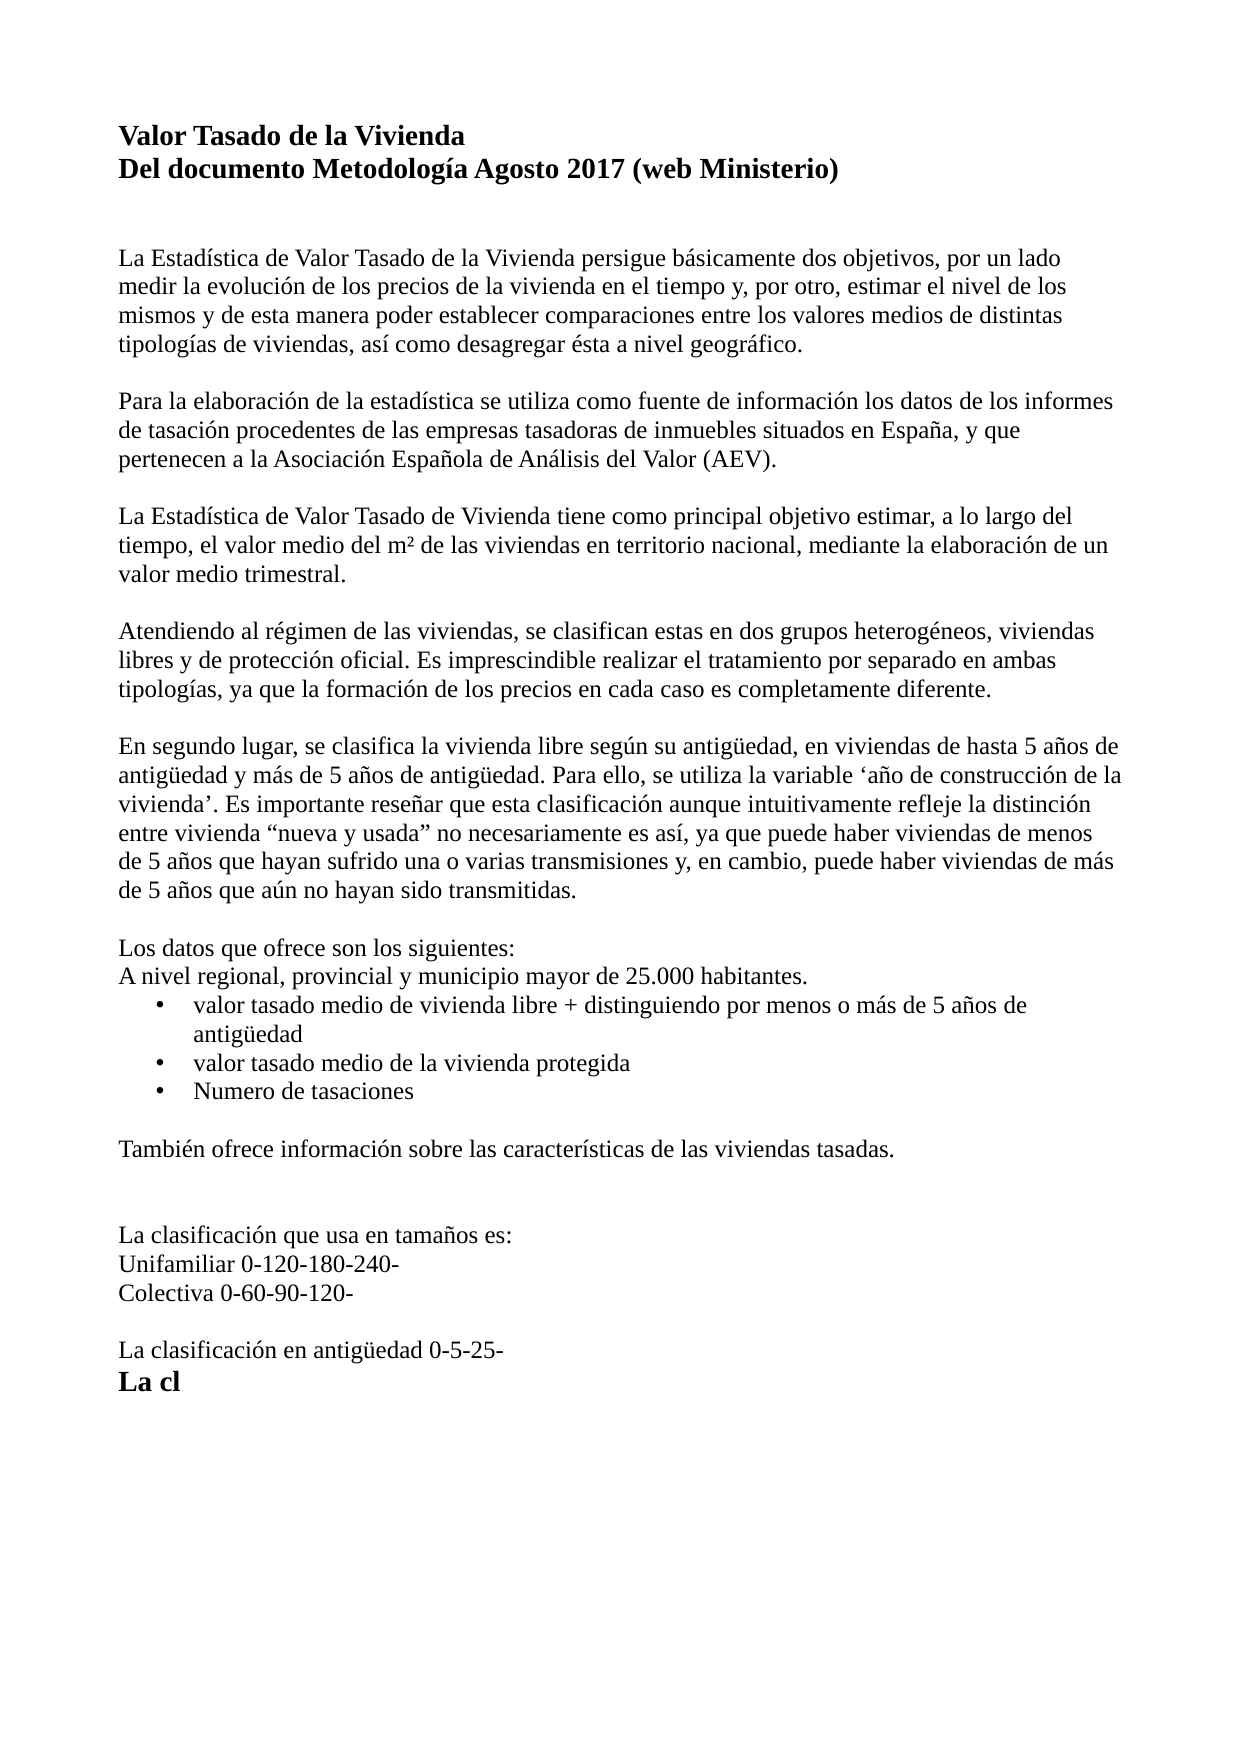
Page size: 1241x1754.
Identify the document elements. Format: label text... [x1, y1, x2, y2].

text La cl [118, 1364, 1122, 1397]
text Atendiendo al régimen de las viviendas, se clasifican estas en dos grupos heterogéneos, viviendas libres y de protección oficial. Es imprescindible realizar el tratamiento por separado en ambas tipologías, ya que la formación de los precios en cada caso es completamente diferente. [118, 616, 1122, 703]
text La clasificación en antigüedad 0-5-25- [118, 1335, 1122, 1364]
text Los datos que ofrece son los siguientes: [118, 933, 1122, 961]
text También ofrece información sobre las características de las viviendas tasadas. [118, 1134, 1122, 1163]
text La Estadística de Valor Tasado de Vivienda tiene como principal objetivo estimar, a lo largo del tiempo, el valor medio del m² de las viviendas en territorio nacional, mediante la elaboración de un valor medio trimestral. [118, 501, 1122, 588]
list valor tasado medio de vivienda libre + distinguiendo por menos o más de 5 años de antigüedad [156, 990, 1122, 1048]
text Para la elaboración de la estadística se utiliza como fuente de información los datos de los informes de tasación procedentes de las empresas tasadoras de inmuebles situados en España, y que pertenecen a la Asociación Española de Análisis del Valor (AEV). [118, 386, 1122, 473]
text A nivel regional, provincial y municipio mayor de 25.000 habitantes. [118, 961, 1122, 990]
text La Estadística de Valor Tasado de la Vivienda persigue básicamente dos objetivos, por un lado medir la evolución de los precios de la vivienda en el tiempo y, por otro, estimar el nivel de los mismos y de esta manera poder establecer comparaciones entre los valores medios de distintas tipologías de viviendas, así como desagregar ésta a nivel geográfico. [118, 243, 1122, 358]
list valor tasado medio de la vivienda protegida [156, 1048, 1122, 1076]
text Del documento Metodología Agosto 2017 (web Ministerio) [118, 152, 1122, 185]
text Unifamiliar 0-120-180-240- [118, 1249, 1122, 1278]
text Valor Tasado de la Vivienda [118, 118, 1122, 152]
text La clasificación que usa en tamaños es: [118, 1220, 1122, 1249]
text En segundo lugar, se clasifica la vivienda libre según su antigüedad, en viviendas de hasta 5 años de antigüedad y más de 5 años de antigüedad. Para ello, se utiliza la variable ‘año de construcción de la vivienda’. Es importante reseñar que esta clasificación aunque intuitivamente refleje la distinción entre vivienda “nueva y usada” no necesariamente es así, ya que puede haber viviendas de menos de 5 años que hayan sufrido una o varias transmisiones y, en cambio, puede haber viviendas de más de 5 años que aún no hayan sido transmitidas. [118, 731, 1122, 904]
list Numero de tasaciones [156, 1076, 1122, 1105]
text Colectiva 0-60-90-120- [118, 1278, 1122, 1306]
